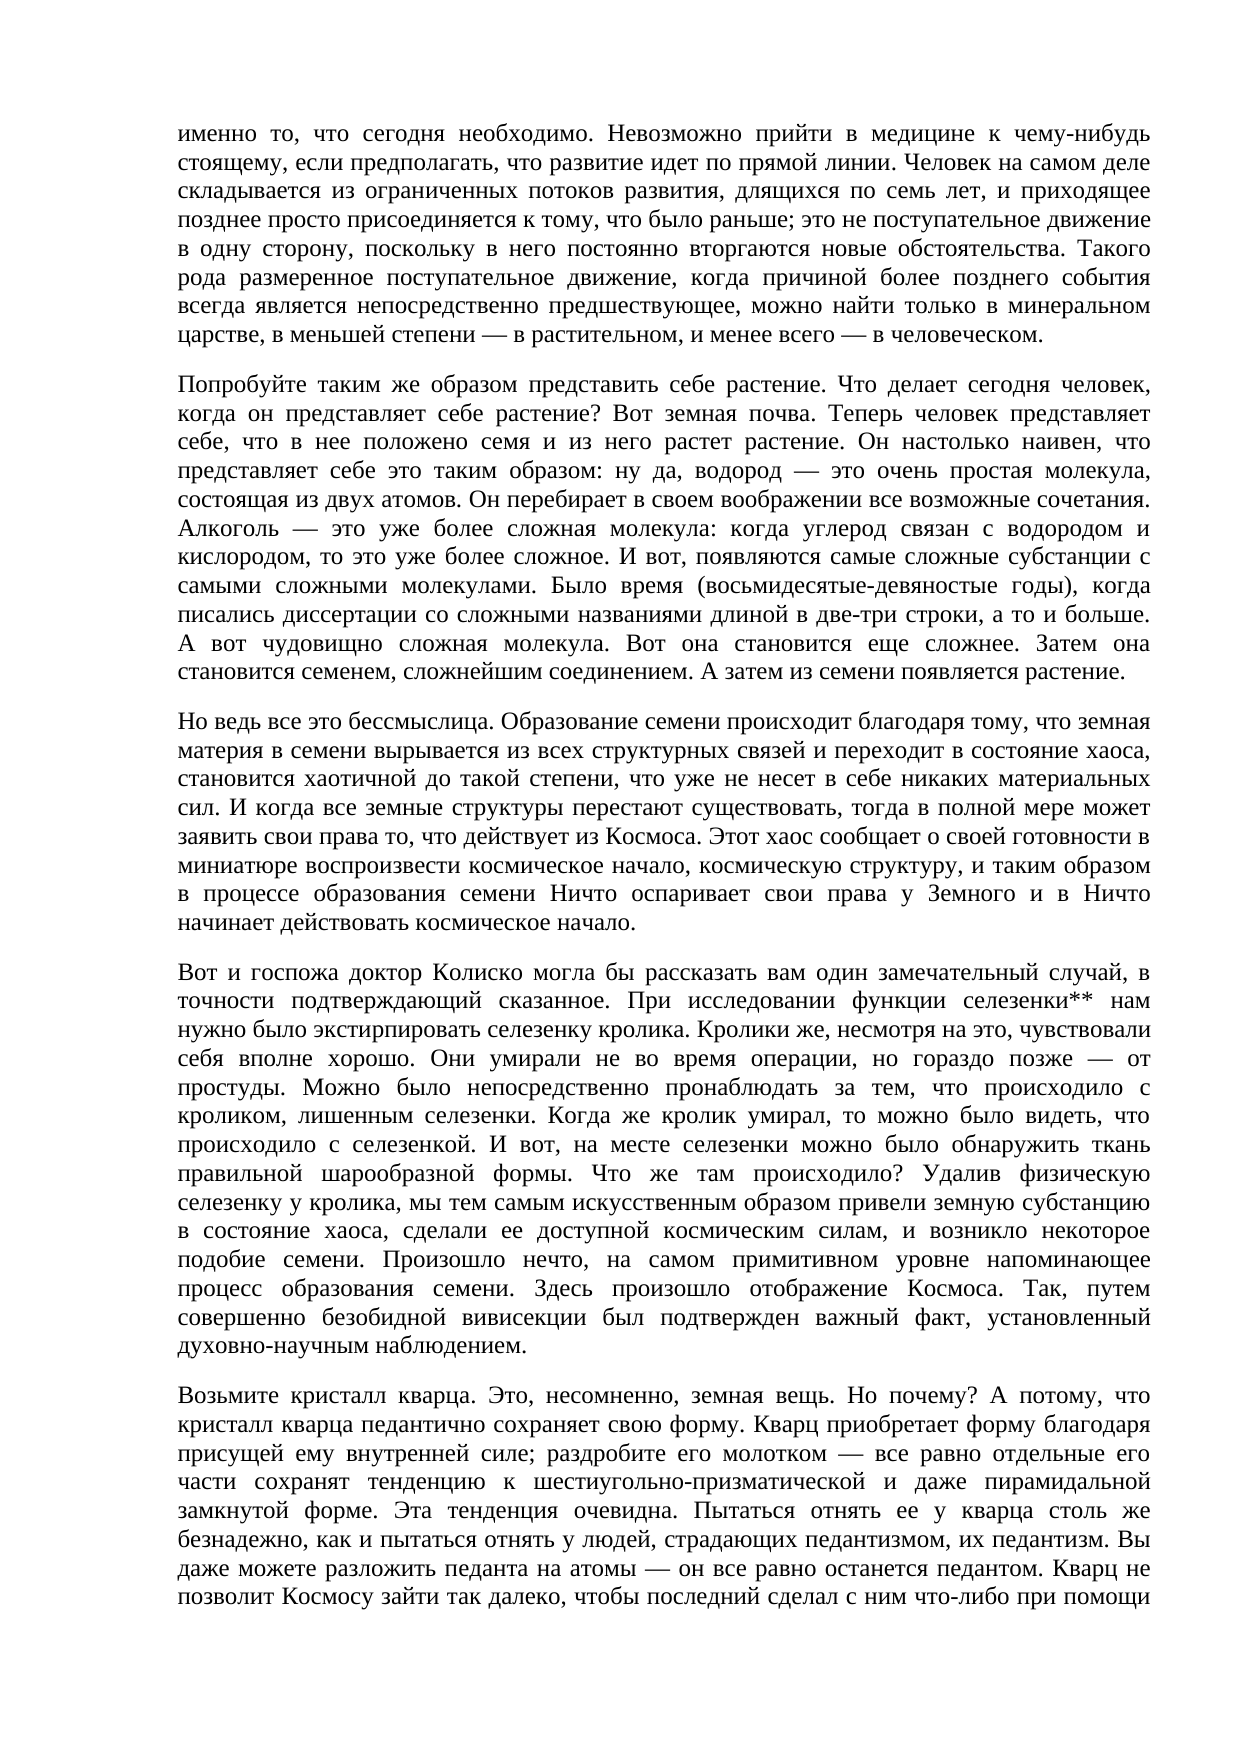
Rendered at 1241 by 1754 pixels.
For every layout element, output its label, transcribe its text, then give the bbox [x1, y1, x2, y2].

text Вот и госпожа доктор Колиско могла бы рассказать вам один замечательный случай, в точности подтверждающий сказанное. При исследовании функции селезенки** нам нужно было экстирпировать селезенку кролика. Кролики же, несмотря на это, чувствовали себя вполне хорошо. Они умирали не во время операции, но гораздо позже — от простуды. Можно было непосредственно пронаблюдать за тем, что происходило с кроликом, лишенным селезенки. Когда же кролик умирал, то можно было видеть, что происходило с селезенкой. И вот, на месте селезенки можно было обнаружить ткань правильной шарообразной формы. Что же там происходило? Удалив физическую селезенку у кролика, мы тем самым искусственным образом привели земную субстанцию в состояние хаоса, сделали ее доступной космическим силам, и возникло некоторое подобие семени. Произошло нечто, на самом примитивном уровне напоминающее процесс образования семени. Здесь произошло отображение Космоса. Так, путем совершенно безобидной вивисекции был подтвержден важный факт, установленный духовно-научным наблюдением. [177, 957, 1152, 1359]
text Возьмите кристалл кварца. Это, несомненно, земная вещь. Но почему? А потому, что кристалл кварца педантично сохраняет свою форму. Кварц приобретает форму благодаря присущей ему внутренней силе; раздробите его молотком — все равно отдельные его части сохранят тенденцию к шестиугольно-призматической и даже пирамидальной замкнутой форме. Эта тенденция очевидна. Пытаться отнять ее у кварца столь же безнадежно, как и пытаться отнять у людей, страдающих педантизмом, их педантизм. Вы даже можете разложить педанта на атомы — он все равно останется педантом. Кварц не позволит Космосу зайти так далеко, чтобы последний сделал с ним что-либо при помощи [177, 1380, 1152, 1610]
text Но ведь все это бессмыслица. Образование семени происходит благодаря тому, что земная материя в семени вырывается из всех структурных связей и переходит в состояние хаоса, становится хаотичной до такой степени, что уже не несет в себе никаких материальных сил. И когда все земные структуры перестают существовать, тогда в полной мере может заявить свои права то, что действует из Космоса. Этот хаос сообщает о своей готовности в миниатюре воспроизвести космическое начало, космическую структуру, и таким образом в процессе образования семени Ничто оспаривает свои права у Земного и в Ничто начинает действовать космическое начало. [177, 706, 1152, 936]
text Попробуйте таким же образом представить себе растение. Что делает сегодня человек, когда он представляет себе растение? Вот земная почва. Теперь человек представляет себе, что в нее положено семя и из него растет растение. Он настолько наивен, что представляет себе это таким образом: ну да, водород — это очень простая молекула, состоящая из двух атомов. Он перебирает в своем воображении все возможные сочетания. Алкоголь — это уже более сложная молекула: когда углерод связан с водородом и кислородом, то это уже более сложное. И вот, появляются самые сложные субстанции с самыми сложными молекулами. Было время (восьмидесятые-девяностые годы), когда писались диссертации со сложными названиями длиной в две-три строки, а то и больше. А вот чудовищно сложная молекула. Вот она становится еще сложнее. Затем она становится семенем, сложнейшим соединением. А затем из семени появляется растение. [177, 369, 1152, 685]
text именно то, что сегодня необходимо. Невозможно прийти в медицине к чему-нибудь стоящему, если предполагать, что развитие идет по прямой линии. Человек на самом деле складывается из ограниченных потоков развития, длящихся по семь лет, и приходящее позднее просто присоединяется к тому, что было раньше; это не поступательное движение в одну сторону, поскольку в него постоянно вторгаются новые обстоятельства. Такого рода размеренное поступательное движение, когда причиной более позднего события всегда является непосредственно предшествующее, можно найти только в минеральном царстве, в меньшей степени — в растительном, и менее всего — в человеческом. [177, 118, 1152, 348]
